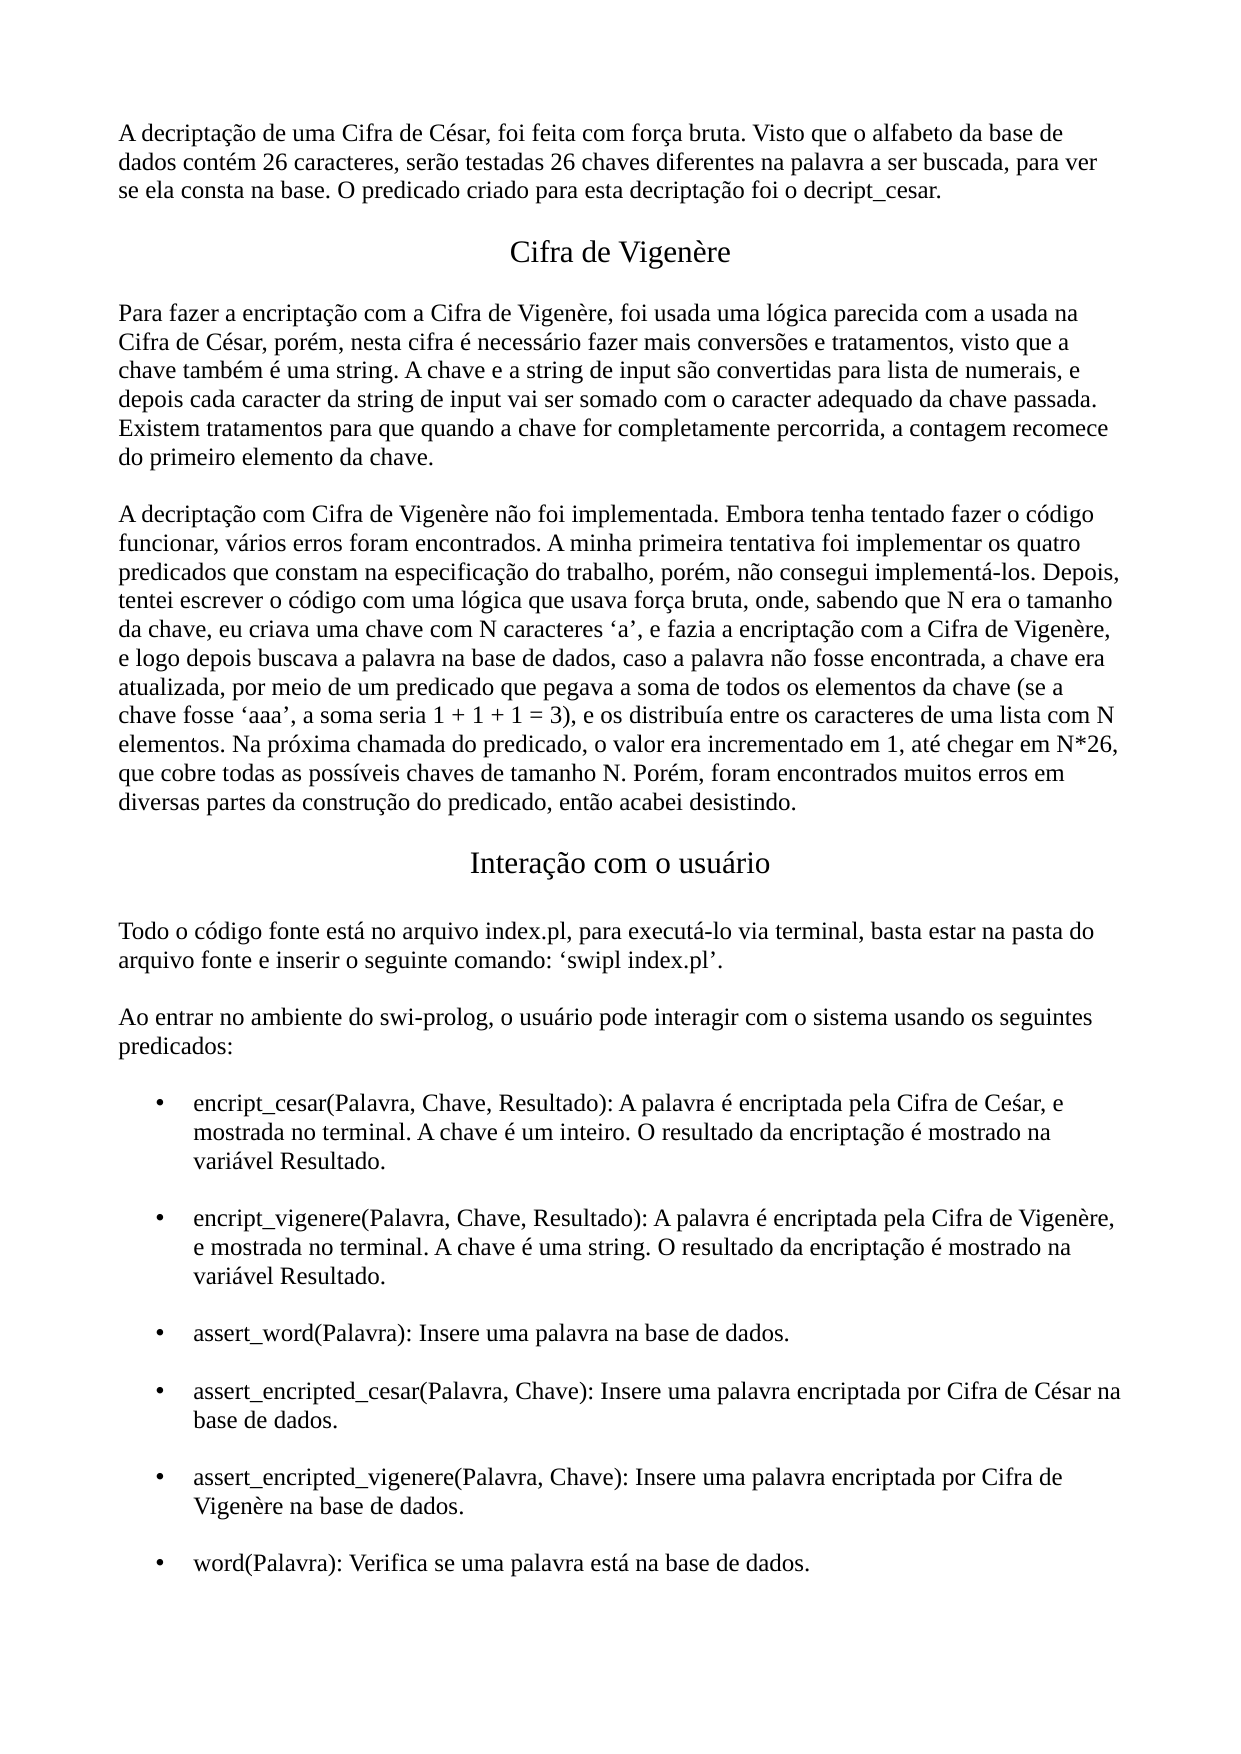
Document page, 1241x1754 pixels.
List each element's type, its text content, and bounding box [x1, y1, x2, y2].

list word(Palavra): Verifica se uma palavra está na base de dados. [156, 1548, 1122, 1577]
text Interação com o usuário [118, 844, 1122, 880]
list assert_encripted_cesar(Palavra, Chave): Insere uma palavra encriptada por Cifra de César na base de dados. [156, 1376, 1122, 1433]
list encript_vigenere(Palavra, Chave, Resultado): A palavra é encriptada pela Cifra de Vigenère, e mostrada no terminal. A chave é uma string. O resultado da encriptação é mostrado na variável Resultado. [156, 1203, 1122, 1290]
text Ao entrar no ambiente do swi-prolog, o usuário pode interagir com o sistema usando os seguintes predicados: [118, 1002, 1122, 1060]
text A decriptação com Cifra de Vigenère não foi implementada. Embora tenha tentado fazer o código funcionar, vários erros foram encontrados. A minha primeira tentativa foi implementar os quatro predicados que constam na especificação do trabalho, porém, não consegui implementá-los. Depois, tentei escrever o código com uma lógica que usava força bruta, onde, sabendo que N era o tamanho da chave, eu criava uma chave com N caracteres ‘a’, e fazia a encriptação com a Cifra de Vigenère, e logo depois buscava a palavra na base de dados, caso a palavra não fosse encontrada, a chave era atualizada, por meio de um predicado que pegava a soma de todos os elementos da chave (se a chave fosse ‘aaa’, a soma seria 1 + 1 + 1 = 3), e os distribuía entre os caracteres de uma lista com N elementos. Na próxima chamada do predicado, o valor era incrementado em 1, até chegar em N*26, que cobre todas as possíveis chaves de tamanho N. Porém, foram encontrados muitos erros em diversas partes da construção do predicado, então acabei desistindo. [118, 499, 1122, 815]
list encript_cesar(Palavra, Chave, Resultado): A palavra é encriptada pela Cifra de Ceśar, e mostrada no terminal. A chave é um inteiro. O resultado da encriptação é mostrado na variável Resultado. [156, 1088, 1122, 1175]
text Cifra de Vigenère [118, 233, 1122, 269]
list assert_word(Palavra): Insere uma palavra na base de dados. [156, 1318, 1122, 1347]
text Para fazer a encriptação com a Cifra de Vigenère, foi usada uma lógica parecida com a usada na Cifra de César, porém, nesta cifra é necessário fazer mais conversões e tratamentos, visto que a chave também é uma string. A chave e a string de input são convertidas para lista de numerais, e depois cada caracter da string de input vai ser somado com o caracter adequado da chave passada. Existem tratamentos para que quando a chave for completamente percorrida, a contagem recomece do primeiro elemento da chave. [118, 298, 1122, 470]
text Todo o código fonte está no arquivo index.pl, para executá-lo via terminal, basta estar na pasta do arquivo fonte e inserir o seguinte comando: ‘swipl index.pl’. [118, 916, 1122, 973]
text A decriptação de uma Cifra de César, foi feita com força bruta. Visto que o alfabeto da base de dados contém 26 caracteres, serão testadas 26 chaves diferentes na palavra a ser buscada, para ver se ela consta na base. O predicado criado para esta decriptação foi o decript_cesar. [118, 118, 1122, 204]
list assert_encripted_vigenere(Palavra, Chave): Insere uma palavra encriptada por Cifra de Vigenère na base de dados. [156, 1462, 1122, 1520]
